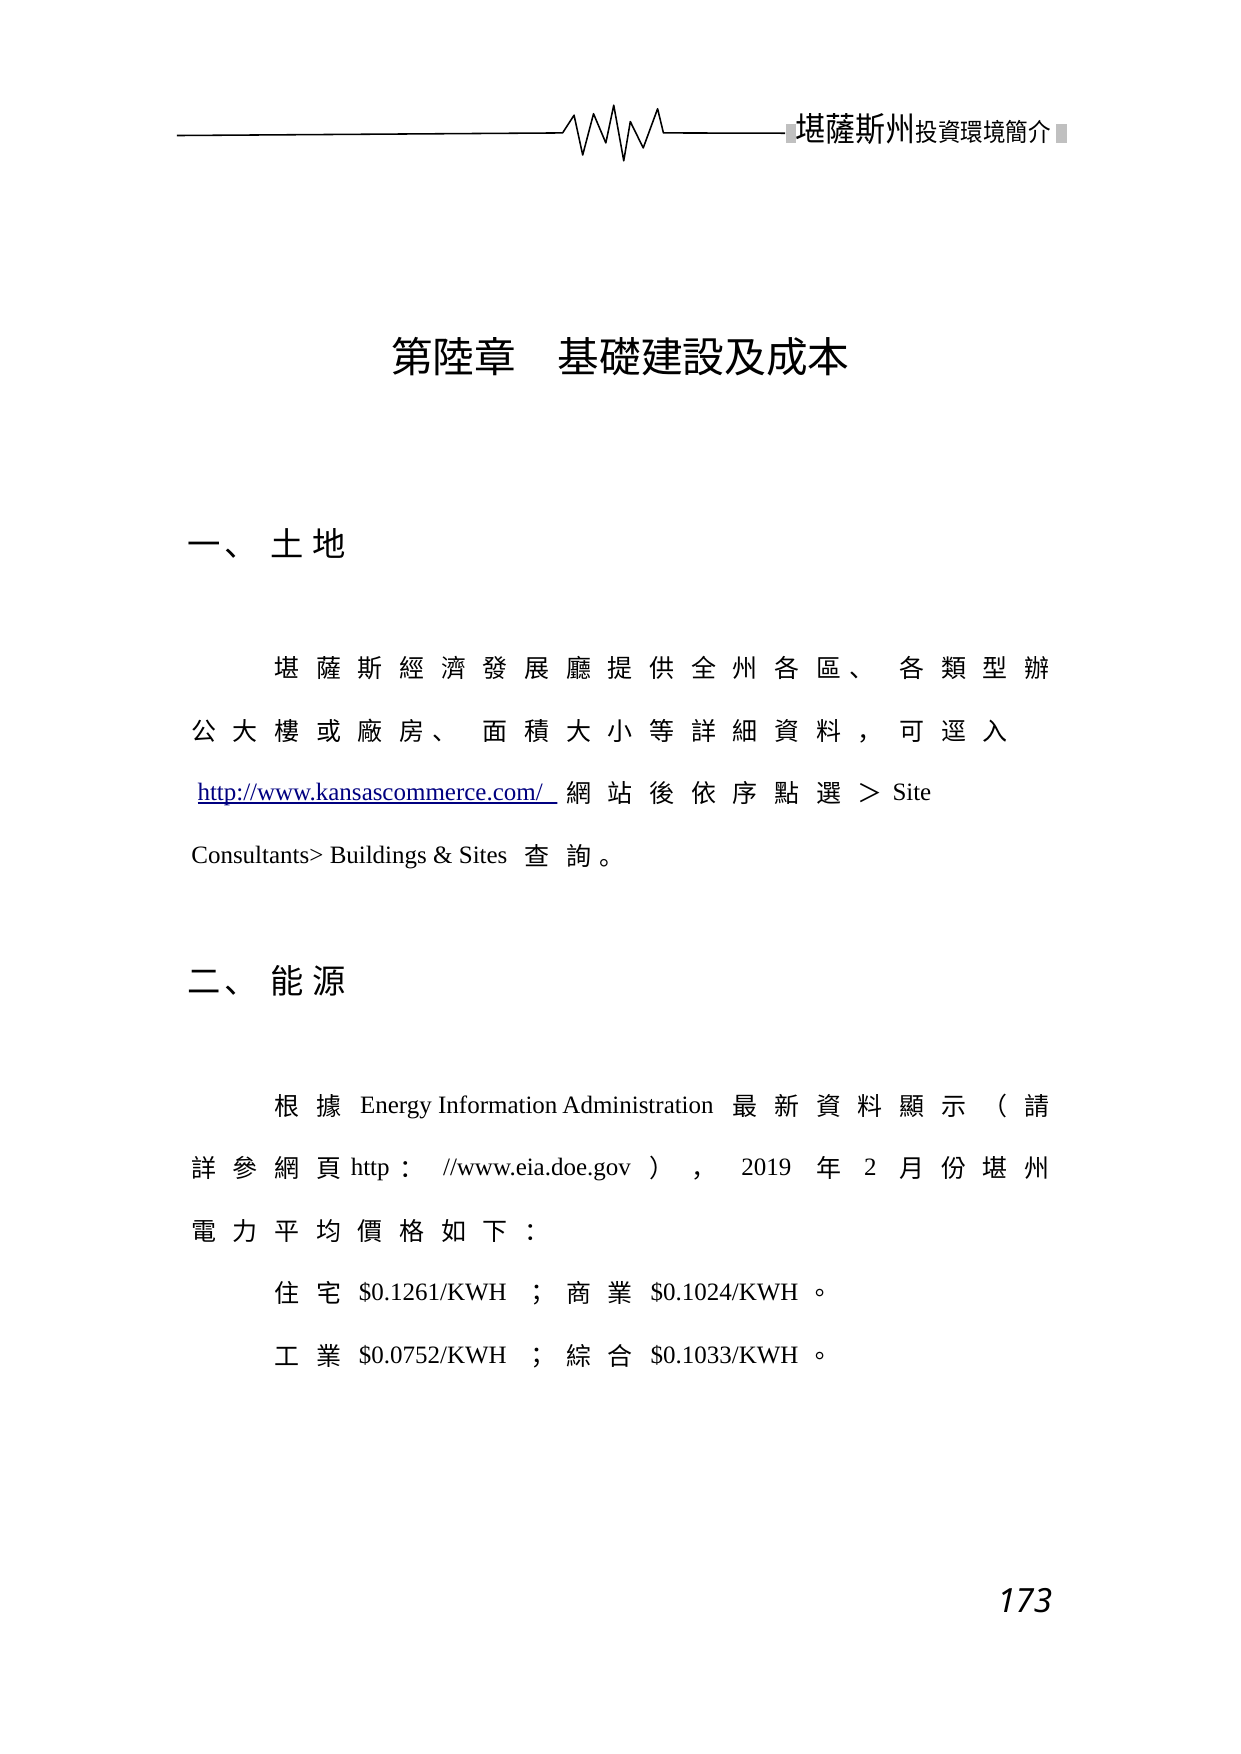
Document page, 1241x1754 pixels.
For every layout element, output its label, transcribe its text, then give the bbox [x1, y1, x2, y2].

text 一、土地 [183, 500, 1058, 563]
text 二、能源 [183, 938, 1058, 1000]
text 住宅$0.1261/KWH；商業$0.1024/KWH。 [183, 1250, 1058, 1313]
text 工業$0.0752/KWH；綜合$0.1033/KWH。 [183, 1313, 1058, 1375]
text 根據Energy Information Administration最新資料顯示（請詳參網頁http：//www.eia.doe.gov），2019年2月份堪州電力平均價格如下： [183, 1063, 1058, 1250]
text 第陸章 基礎建設及成本 [183, 313, 1058, 375]
text 堪薩斯經濟發展廳提供全州各區、各類型辦公大樓或廠房、面積大小等詳細資料，可逕入http://www.kansascommerce.com/網站後依序點選＞Site Consultants> Buildings & Sites查詢。 [183, 625, 1058, 875]
